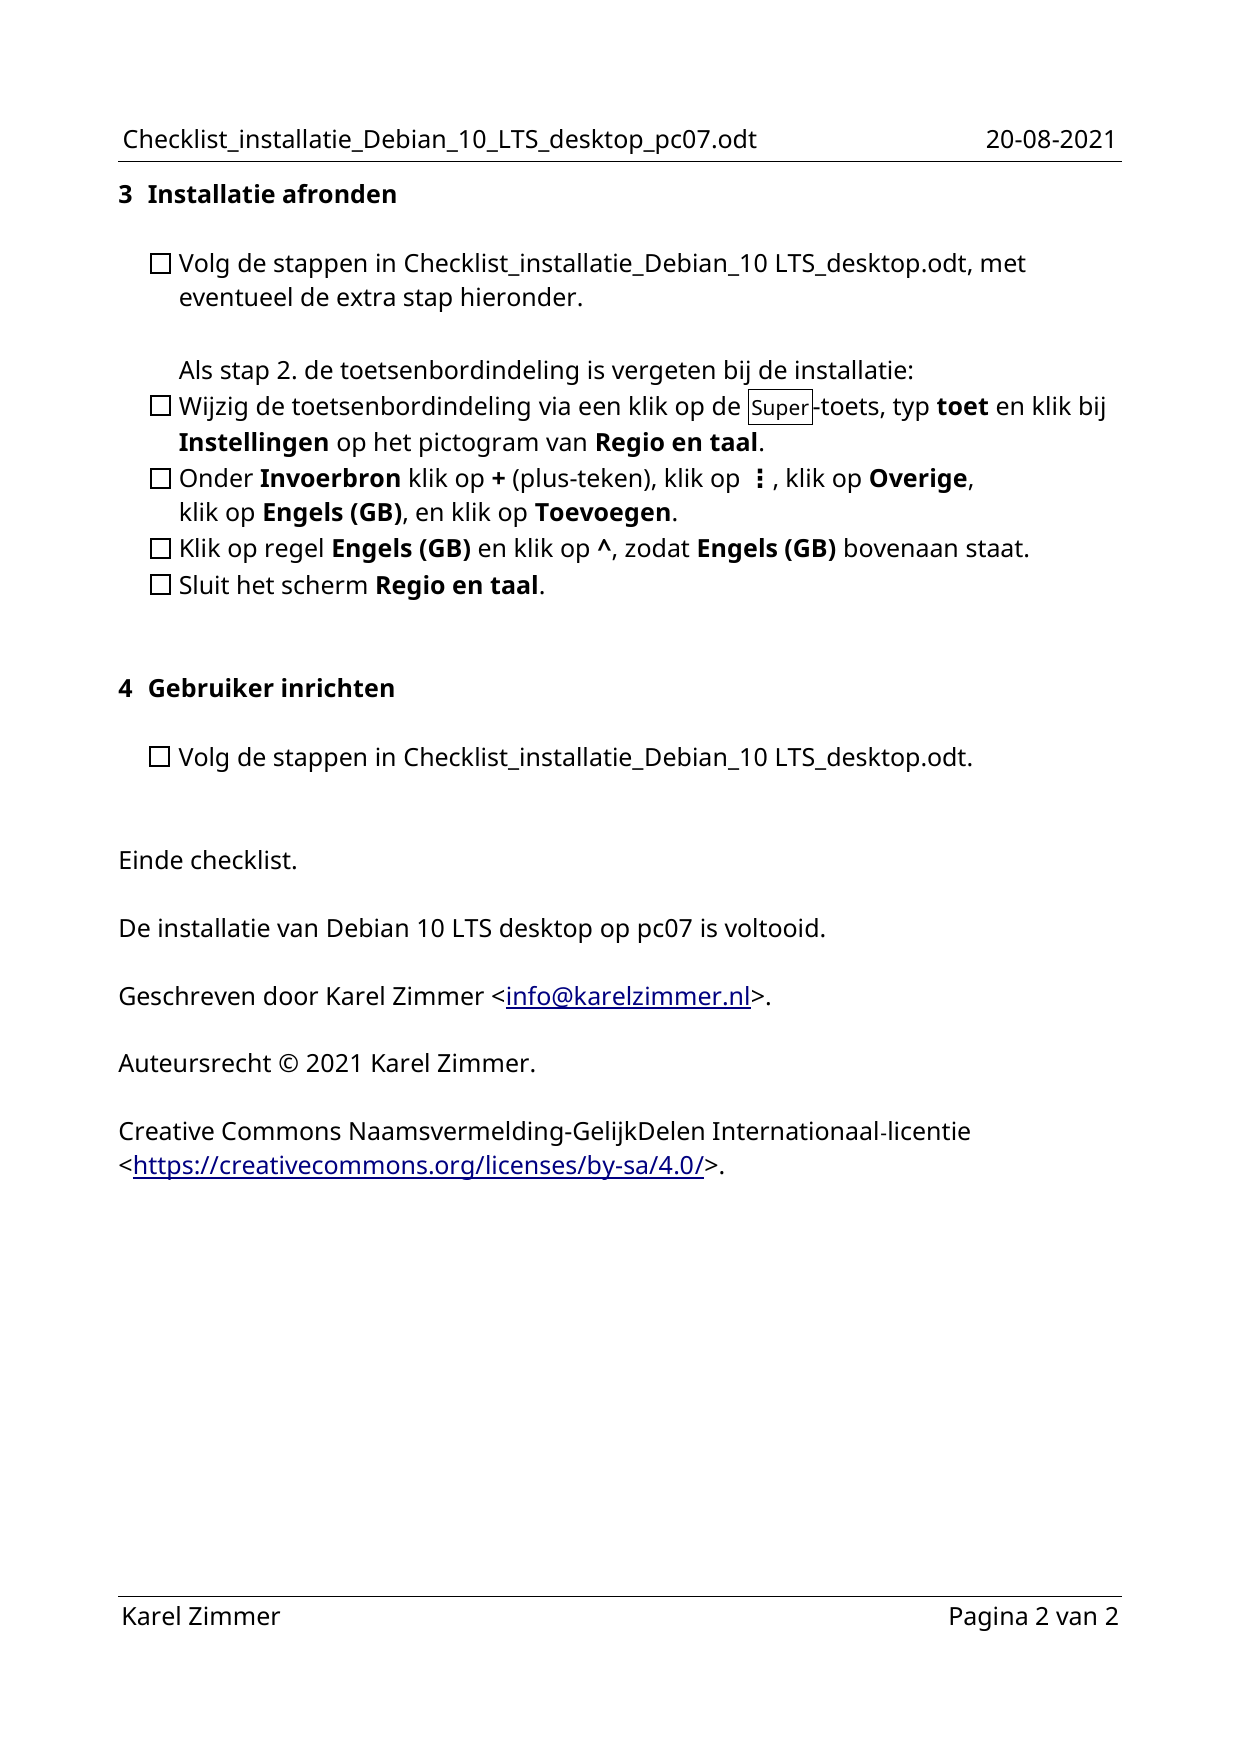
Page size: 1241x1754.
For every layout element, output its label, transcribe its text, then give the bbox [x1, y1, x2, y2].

table_cell [142, 530, 177, 566]
table_header [141, 739, 177, 775]
table_header Volg de stappen in Checklist_installatie_Debian_10 LTS_desktop.odt, met eventueel de extra stap hieronder. [177, 245, 1120, 315]
text Geschreven door Karel Zimmer <info@karelzimmer.nl>. [118, 978, 1122, 1012]
table_cell [142, 315, 177, 351]
text Einde checklist. [118, 843, 1122, 877]
table_cell Onder Invoerbron klik op + (plus-teken), klik op ⋮, klik op Overige, klik op Engels (GB), en klik op Toevoegen. [177, 460, 1120, 530]
table_header [142, 245, 177, 315]
table_cell Sluit het scherm Regio en taal. [177, 566, 1120, 603]
table_cell Wijzig de toetsenbordindeling via een klik op de Super-toets, typ toet en klik bij Instellingen op het pictogram van Regio en taal. [177, 388, 1120, 460]
table_cell [142, 566, 177, 603]
text Auteursrecht © 2021 Karel Zimmer. [118, 1046, 1122, 1080]
list Gebruiker inrichten [118, 671, 1122, 704]
table_cell [142, 460, 177, 530]
text Creative Commons Naamsvermelding-GelijkDelen Internationaal-licentie <https://creativecommons.org/licenses/by-sa/4.0/>. [118, 1114, 1122, 1182]
text De installatie van Debian 10 LTS desktop op pc07 is voltooid. [118, 911, 1122, 944]
table_cell Klik op regel Engels (GB) en klik op ^, zodat Engels (GB) bovenaan staat. [177, 530, 1120, 566]
table_cell [142, 351, 177, 388]
table_cell Als stap 2. de toetsenbordindeling is vergeten bij de installatie: [177, 351, 1120, 388]
list Installatie afronden [118, 177, 1122, 211]
table_cell [142, 388, 177, 460]
table_header Volg de stappen in Checklist_installatie_Debian_10 LTS_desktop.odt. [177, 739, 1120, 775]
table_cell [177, 315, 1120, 351]
